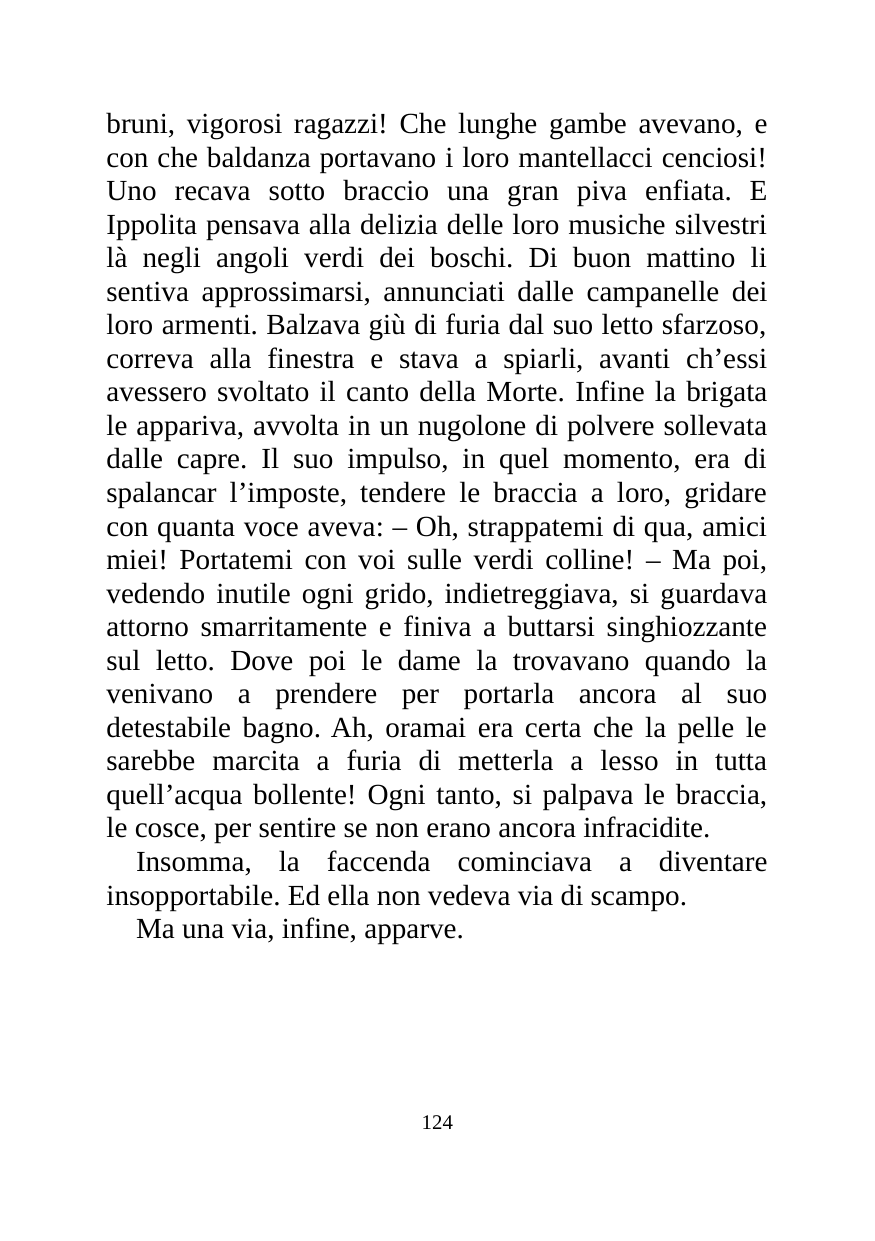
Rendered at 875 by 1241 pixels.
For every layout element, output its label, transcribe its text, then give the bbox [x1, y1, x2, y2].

text bruni, vigorosi ragazzi! Che lunghe gambe avevano, e con che baldanza portavano i loro mantellacci cenciosi! Uno recava sotto braccio una gran piva enfiata. E Ippolita pensava alla delizia delle loro musiche silvestri là negli angoli verdi dei boschi. Di buon mattino li sentiva approssimarsi, annunciati dalle campanelle dei loro armenti. Balzava giù di furia dal suo letto sfarzoso, correva alla finestra e stava a spiarli, avanti ch’essi avessero svoltato il canto della Morte. Infine la brigata le appariva, avvolta in un nugolone di polvere sollevata dalle capre. Il suo impulso, in quel momento, era di spalancar l’imposte, tendere le braccia a loro, gridare con quanta voce aveva: – Oh, strappatemi di qua, amici miei! Portatemi con voi sulle verdi colline! – Ma poi, vedendo inutile ogni grido, indietreggiava, si guardava attorno smarritamente e finiva a buttarsi singhiozzante sul letto. Dove poi le dame la trovavano quando la venivano a prendere per portarla ancora al suo detestabile bagno. Ah, oramai era certa che la pelle le sarebbe marcita a furia di metterla a lesso in tutta quell’acqua bollente! Ogni tanto, si palpava le braccia, le cosce, per sentire se non erano ancora infracidite. [106, 106, 768, 844]
text Insomma, la faccenda cominciava a diventare insopportabile. Ed ella non vedeva via di scampo. [106, 844, 768, 911]
text Ma una via, infine, apparve. [106, 911, 768, 945]
